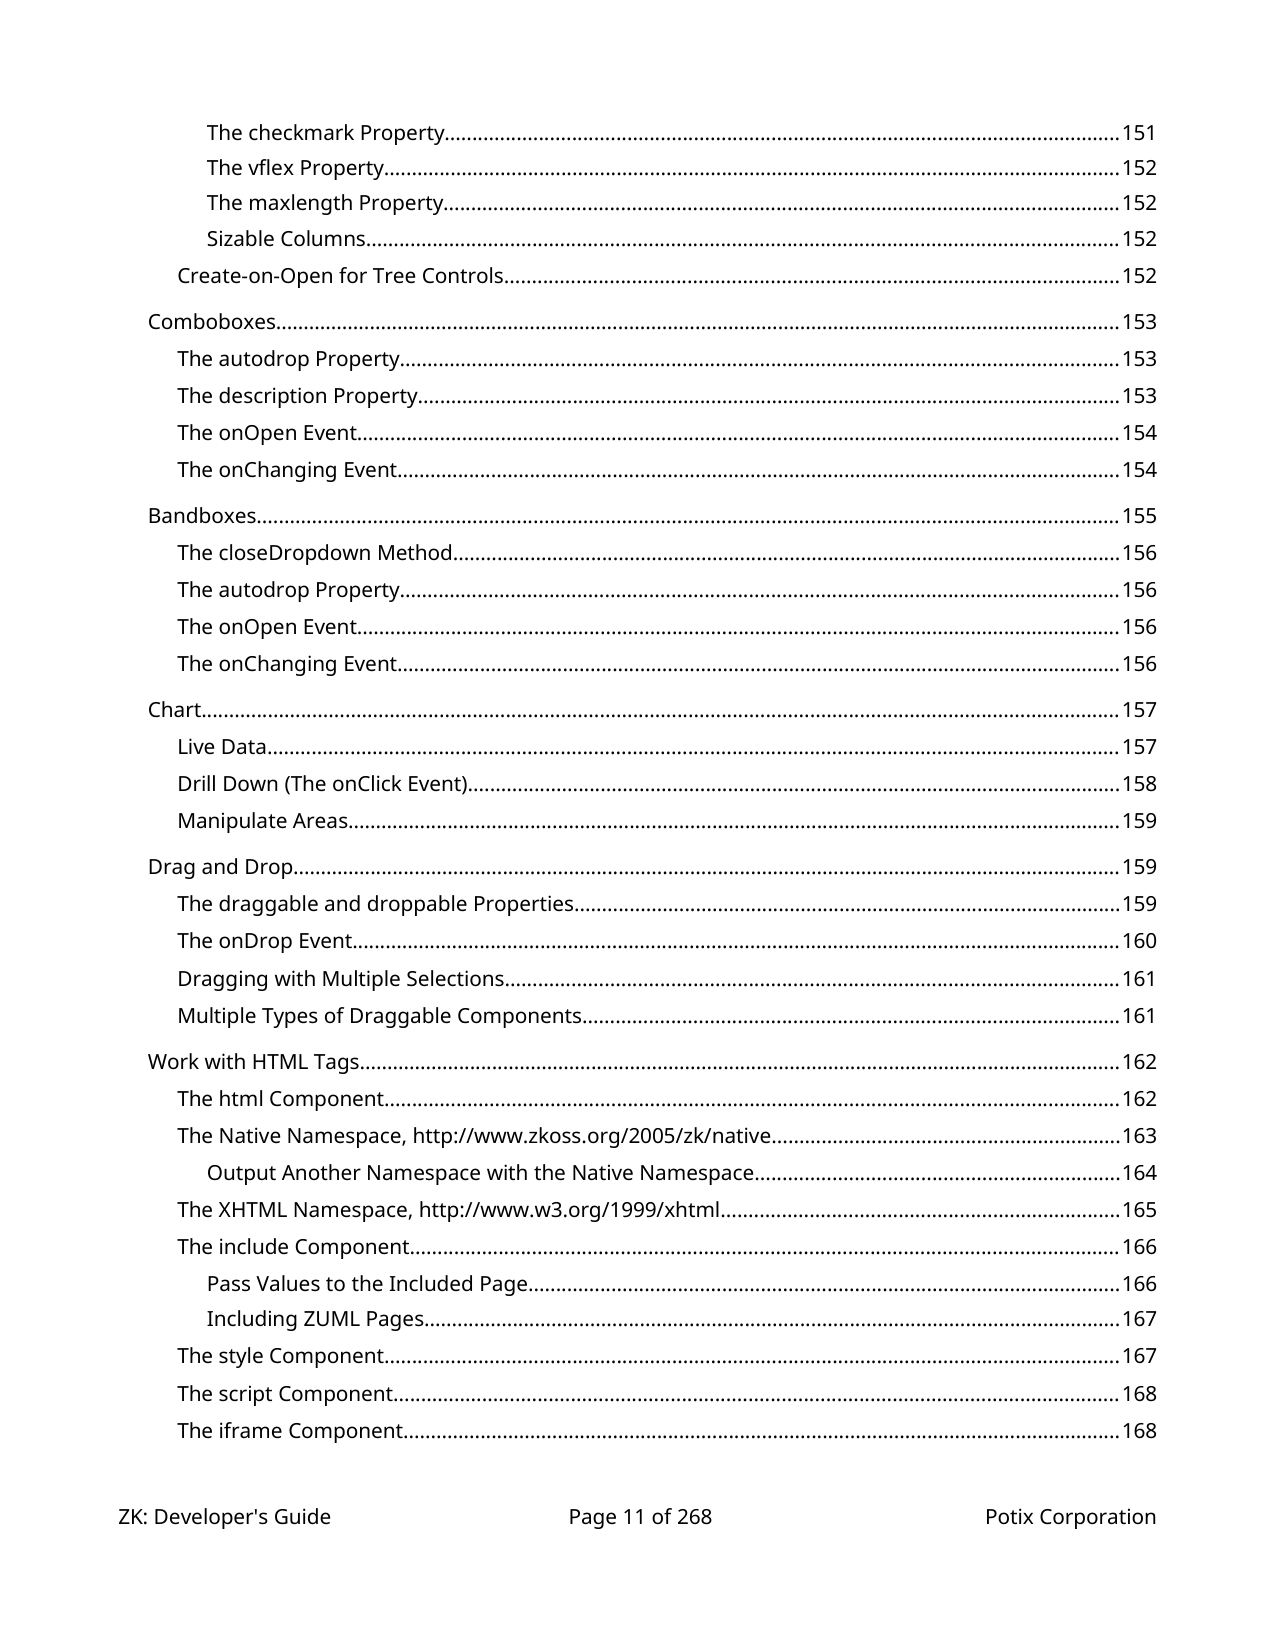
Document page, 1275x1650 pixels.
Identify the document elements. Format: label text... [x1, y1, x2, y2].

text The onChanging Event 154 [177, 455, 1157, 483]
text Dragging with Multiple Selections 161 [177, 964, 1157, 992]
text Drag and Drop 159 [148, 852, 1157, 881]
text Including ZUML Pages 167 [207, 1304, 1157, 1333]
text Comboboxes 153 [148, 307, 1157, 335]
text The onOpen Event 154 [177, 418, 1157, 446]
text The Native Namespace, http://www.zkoss.org/2005/zk/native 163 [177, 1121, 1157, 1149]
text The description Property 153 [177, 381, 1157, 409]
text Work with HTML Tags 162 [148, 1047, 1157, 1075]
text The closeDropdown Method 156 [177, 538, 1157, 566]
text The vflex Property 152 [207, 153, 1157, 182]
text Pass Values to the Included Page 166 [207, 1269, 1157, 1297]
text Chart 157 [148, 695, 1157, 723]
text The html Component 162 [177, 1084, 1157, 1112]
text Sizable Columns 152 [207, 224, 1157, 252]
text The onDrop Event 160 [177, 927, 1157, 955]
text The style Component 167 [177, 1342, 1157, 1370]
text The onOpen Event 156 [177, 612, 1157, 641]
text The include Component 166 [177, 1232, 1157, 1260]
text Create-on-Open for Tree Controls 152 [177, 261, 1157, 289]
text The autodrop Property 156 [177, 575, 1157, 603]
text The autodrop Property 153 [177, 344, 1157, 372]
text Multiple Types of Draggable Components 161 [177, 1001, 1157, 1029]
text The onChanging Event 156 [177, 649, 1157, 678]
text Output Another Namespace with the Native Namespace 164 [207, 1158, 1157, 1186]
text The XHTML Namespace, http://www.w3.org/1999/xhtml 165 [177, 1195, 1157, 1223]
text The draggable and droppable Properties 159 [177, 889, 1157, 918]
text Live Data 157 [177, 732, 1157, 761]
text Drill Down (The onClick Event) 158 [177, 769, 1157, 798]
text The maxlength Property 152 [207, 188, 1157, 217]
text Bandboxes 155 [148, 501, 1157, 529]
text The script Component 168 [177, 1379, 1157, 1407]
text The iframe Component 168 [177, 1416, 1157, 1444]
text Manipulate Areas 159 [177, 807, 1157, 835]
text The checkmark Property 151 [207, 118, 1157, 146]
